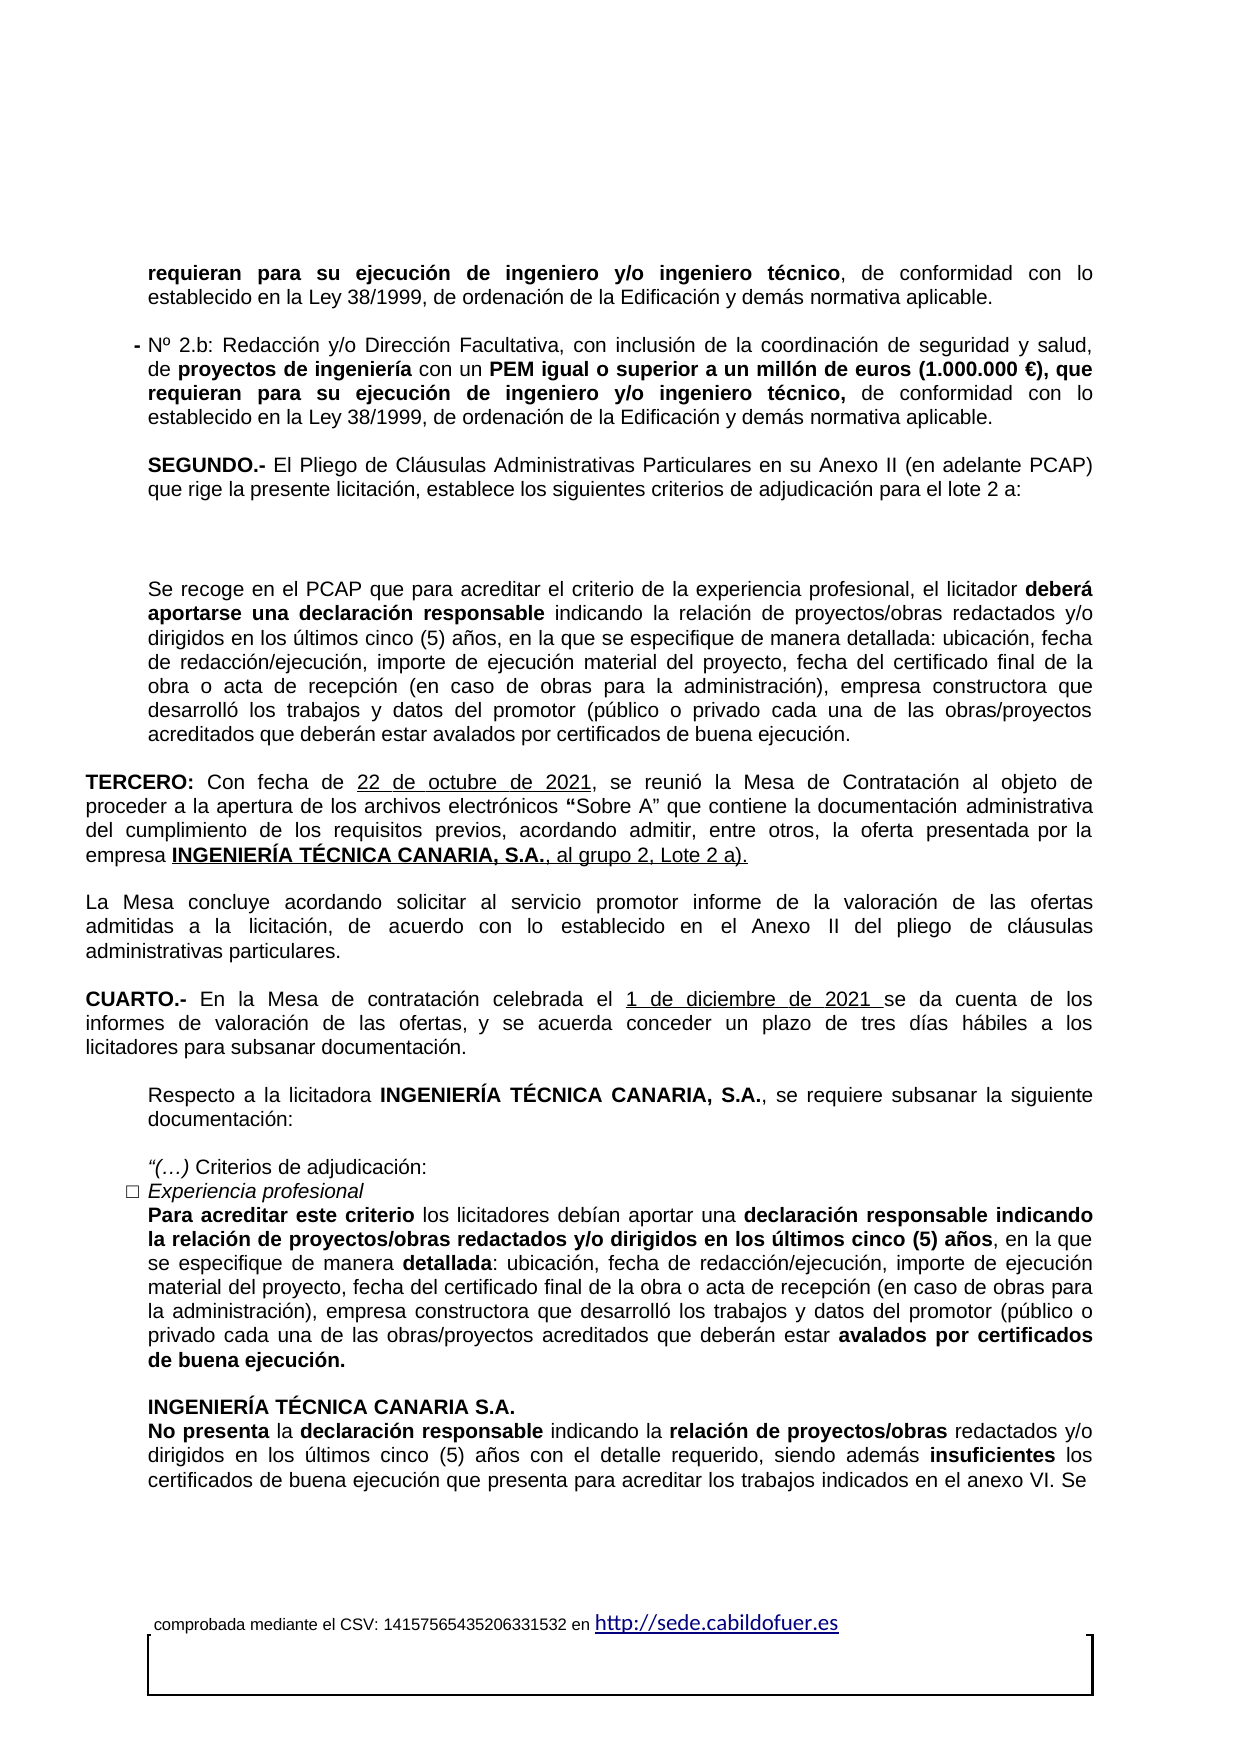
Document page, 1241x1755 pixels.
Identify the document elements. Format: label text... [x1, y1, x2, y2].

list Nº 2.b: Redacción y/o Dirección Facultativa, con inclusión de la coordinación de seguridad y salud, de proyectos de ingeniería con un PEM igual o superior a un millón de euros (1.000.000 €), que requieran para su ejecución de ingeniero y/o ingeniero técnico, de conformidad con lo establecido en la Ley 38/1999, de ordenación de la Edificación y demás normativa aplicable. [133, 332, 1093, 429]
text CUARTO.- En la Mesa de contratación celebrada el 1 de diciembre de 2021 se da cuenta de los informes de valoración de las ofertas, y se acuerda conceder un plazo de tres días hábiles a los licitadores para subsanar documentación. [85, 986, 1093, 1059]
text Se recoge en el PCAP que para acreditar el criterio de la experiencia profesional, el licitador deberá aportarse una declaración responsable indicando la relación de proyectos/obras redactados y/o dirigidos en los últimos cinco (5) años, en la que se especifique de manera detallada: ubicación, fecha de redacción/ejecución, importe de ejecución material del proyecto, fecha del certificado final de la obra o acta de recepción (en caso de obras para la administración), empresa constructora que desarrolló los trabajos y datos del promotor (público o privado cada una de las obras/proyectos acreditados que deberán estar avalados por certificados de buena ejecución. [148, 577, 1093, 746]
list Experiencia profesional [126, 1178, 1107, 1202]
text No presenta la declaración responsable indicando la relación de proyectos/obras redactados y/o dirigidos en los últimos cinco (5) años con el detalle requerido, siendo además insuficientes los certificados de buena ejecución que presenta para acreditar los trabajos indicados en el anexo VI. Se [148, 1419, 1093, 1491]
text Para acreditar este criterio los licitadores debían aportar una declaración responsable indicando la relación de proyectos/obras redactados y/o dirigidos en los últimos cinco (5) años, en la que se especifique de manera detallada: ubicación, fecha de redacción/ejecución, importe de ejecución material del proyecto, fecha del certificado final de la obra o acta de recepción (en caso de obras para la administración), empresa constructora que desarrolló los trabajos y datos del promotor (público o privado cada una de las obras/proyectos acreditados que deberán estar avalados por certificados de buena ejecución. [148, 1202, 1093, 1371]
text La Mesa concluye acordando solicitar al servicio promotor informe de la valoración de las ofertas admitidas a la licitación, de acuerdo con lo establecido en el Anexo II del pliego de cláusulas administrativas particulares. [85, 890, 1093, 962]
text “(…) Criterios de adjudicación: [148, 1154, 1107, 1178]
text Respecto a la licitadora INGENIERÍA TÉCNICA CANARIA, S.A., se requiere subsanar la siguiente documentación: [148, 1082, 1093, 1131]
subtitle INGENIERÍA TÉCNICA CANARIA S.A. [148, 1395, 1107, 1419]
text requieran para su ejecución de ingeniero y/o ingeniero técnico, de conformidad con lo establecido en la Ley 38/1999, de ordenación de la Edificación y demás normativa aplicable. [148, 260, 1093, 308]
text SEGUNDO.- El Pliego de Cláusulas Administrativas Particulares en su Anexo II (en adelante PCAP) que rige la presente licitación, establece los siguientes criterios de adjudicación para el lote 2 a: [148, 453, 1093, 501]
text TERCERO: Con fecha de 22 de octubre de 2021, se reunió la Mesa de Contratación al objeto de proceder a la apertura de los archivos electrónicos “Sobre A” que contiene la documentación administrativa del cumplimiento de los requisitos previos, acordando admitir, entre otros, la oferta presentada por la empresa INGENIERÍA TÉCNICA CANARIA, S.A., al grupo 2, Lote 2 a). [85, 770, 1093, 866]
